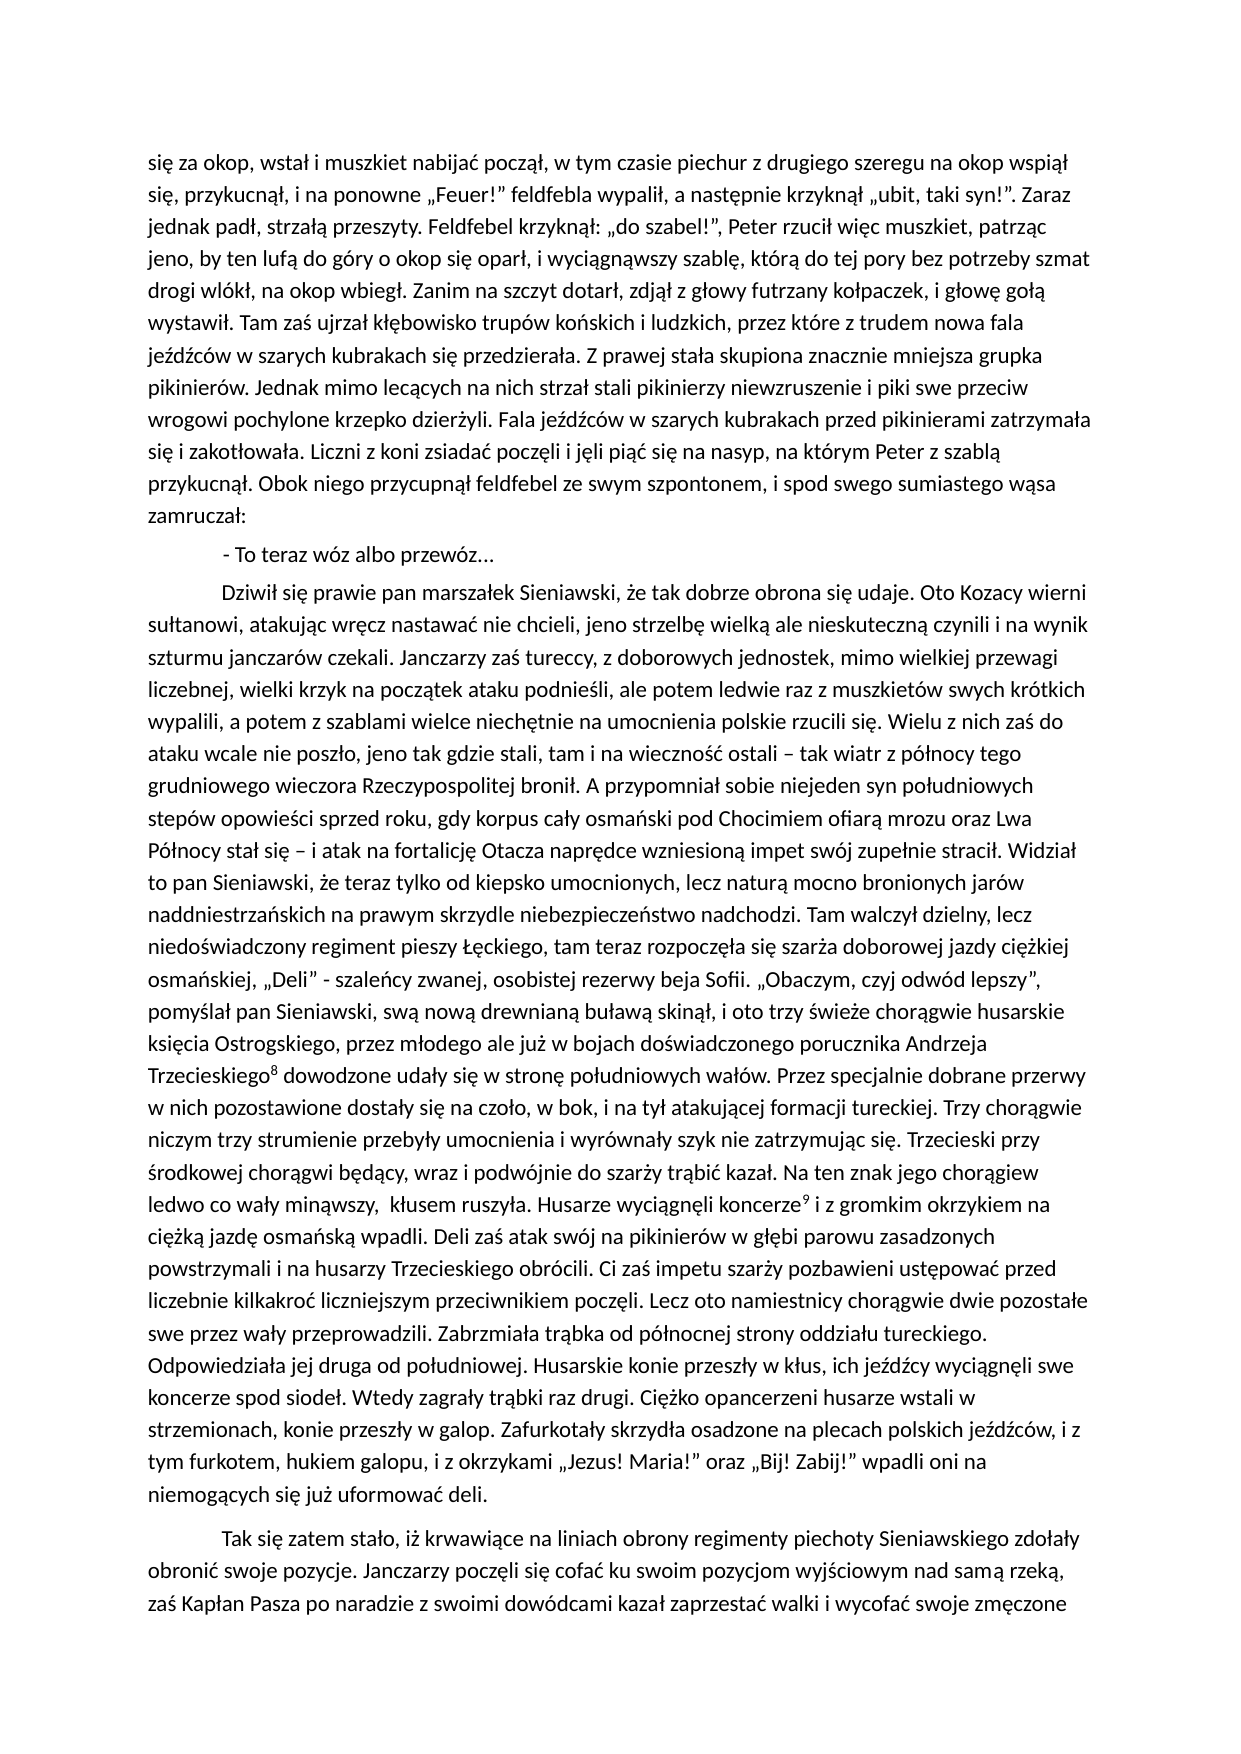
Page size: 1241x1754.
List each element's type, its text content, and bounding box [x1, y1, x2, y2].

text się za okop, wstał i muszkiet nabijać począł, w tym czasie piechur z drugiego szeregu na okop wspiął się, przykucnął, i na ponowne „Feuer!” feldfebla wypalił, a następnie krzyknął „ubit, taki syn!”. Zaraz jednak padł, strzałą przeszyty. Feldfebel krzyknął: „do szabel!”, Peter rzucił więc muszkiet, patrząc jeno, by ten lufą do góry o okop się oparł, i wyciągnąwszy szablę, którą do tej pory bez potrzeby szmat drogi wlókł, na okop wbiegł. Zanim na szczyt dotarł, zdjął z głowy futrzany kołpaczek, i głowę gołą wystawił. Tam zaś ujrzał kłębowisko trupów końskich i ludzkich, przez które z trudem nowa fala jeźdźców w szarych kubrakach się przedzierała. Z prawej stała skupiona znacznie mniejsza grupka pikinierów. Jednak mimo lecących na nich strzał stali pikinierzy niewzruszenie i piki swe przeciw wrogowi pochylone krzepko dzierżyli. Fala jeźdźców w szarych kubrakach przed pikinierami zatrzymała się i zakotłowała. Liczni z koni zsiadać poczęli i jęli piąć się na nasyp, na którym Peter z szablą przykucnął. Obok niego przycupnął feldfebel ze swym szpontonem, i spod swego sumiastego wąsa zamruczał: [148, 148, 1093, 530]
list - To teraz wóz albo przewóz... [185, 540, 1093, 568]
text Dziwił się prawie pan marszałek Sieniawski, że tak dobrze obrona się udaje. Oto Kozacy wierni sułtanowi, atakując wręcz nastawać nie chcieli, jeno strzelbę wielką ale nieskuteczną czynili i na wynik szturmu janczarów czekali. Janczarzy zaś tureccy, z doborowych jednostek, mimo wielkiej przewagi liczebnej, wielki krzyk na początek ataku podnieśli, ale potem ledwie raz z muszkietów swych krótkich wypalili, a potem z szablami wielce niechętnie na umocnienia polskie rzucili się. Wielu z nich zaś do ataku wcale nie poszło, jeno tak gdzie stali, tam i na wieczność ostali – tak wiatr z północy tego grudniowego wieczora Rzeczypospolitej bronił. A przypomniał sobie niejeden syn południowych stepów opowieści sprzed roku, gdy korpus cały osmański pod Chocimiem ofiarą mrozu oraz Lwa Północy stał się – i atak na fortalicję Otacza naprędce wzniesioną impet swój zupełnie stracił. Widział to pan Sieniawski, że teraz tylko od kiepsko umocnionych, lecz naturą mocno bronionych jarów naddniestrzańskich na prawym skrzydle niebezpieczeństwo nadchodzi. Tam walczył dzielny, lecz niedoświadczony regiment pieszy Łęckiego, tam teraz rozpoczęła się szarża doborowej jazdy ciężkiej osmańskiej, „Deli” - szaleńcy zwanej, osobistej rezerwy beja Sofii. „Obaczym, czyj odwód lepszy”, pomyślał pan Sieniawski, swą nową drewnianą buławą skinął, i oto trzy świeże chorągwie husarskie księcia Ostrogskiego, przez młodego ale już w bojach doświadczonego porucznika Andrzeja Trzecieskiego dowodzone udały się w stronę południowych wałów. Przez specjalnie dobrane przerwy w nich pozostawione dostały się na czoło, w bok, i na tył atakującej formacji tureckiej. Trzy chorągwie niczym trzy strumienie przebyły umocnienia i wyrównały szyk nie zatrzymując się. Trzecieski przy środkowej chorągwi będący, wraz i podwójnie do szarży trąbić kazał. Na ten znak jego chorągiew ledwo co wały minąwszy, kłusem ruszyła. Husarze wyciągnęli koncerze i z gromkim okrzykiem na ciężką jazdę osmańską wpadli. Deli zaś atak swój na pikinierów w głębi parowu zasadzonych powstrzymali i na husarzy Trzecieskiego obrócili. Ci zaś impetu szarży pozbawieni ustępować przed liczebnie kilkakroć liczniejszym przeciwnikiem poczęli. Lecz oto namiestnicy chorągwie dwie pozostałe swe przez wały przeprowadzili. Zabrzmiała trąbka od północnej strony oddziału tureckiego. Odpowiedziała jej druga od południowej. Husarskie konie przeszły w kłus, ich jeźdźcy wyciągnęli swe koncerze spod siodeł. Wtedy zagrały trąbki raz drugi. Ciężko opancerzeni husarze wstali w strzemionach, konie przeszły w galop. Zafurkotały skrzydła osadzone na plecach polskich jeźdźców, i z tym furkotem, hukiem galopu, i z okrzykami „Jezus! Maria!” oraz „Bij! Zabij!” wpadli oni na niemogących się już uformować deli. [148, 578, 1093, 1508]
text Tak się zatem stało, iż krwawiące na liniach obrony regimenty piechoty Sieniawskiego zdołały obronić swoje pozycje. Janczarzy poczęli się cofać ku swoim pozycjom wyjściowym nad samą rzeką, zaś Kapłan Pasza po naradzie z swoimi dowódcami kazał zaprzestać walki i wycofać swoje zmęczone [148, 1524, 1093, 1617]
